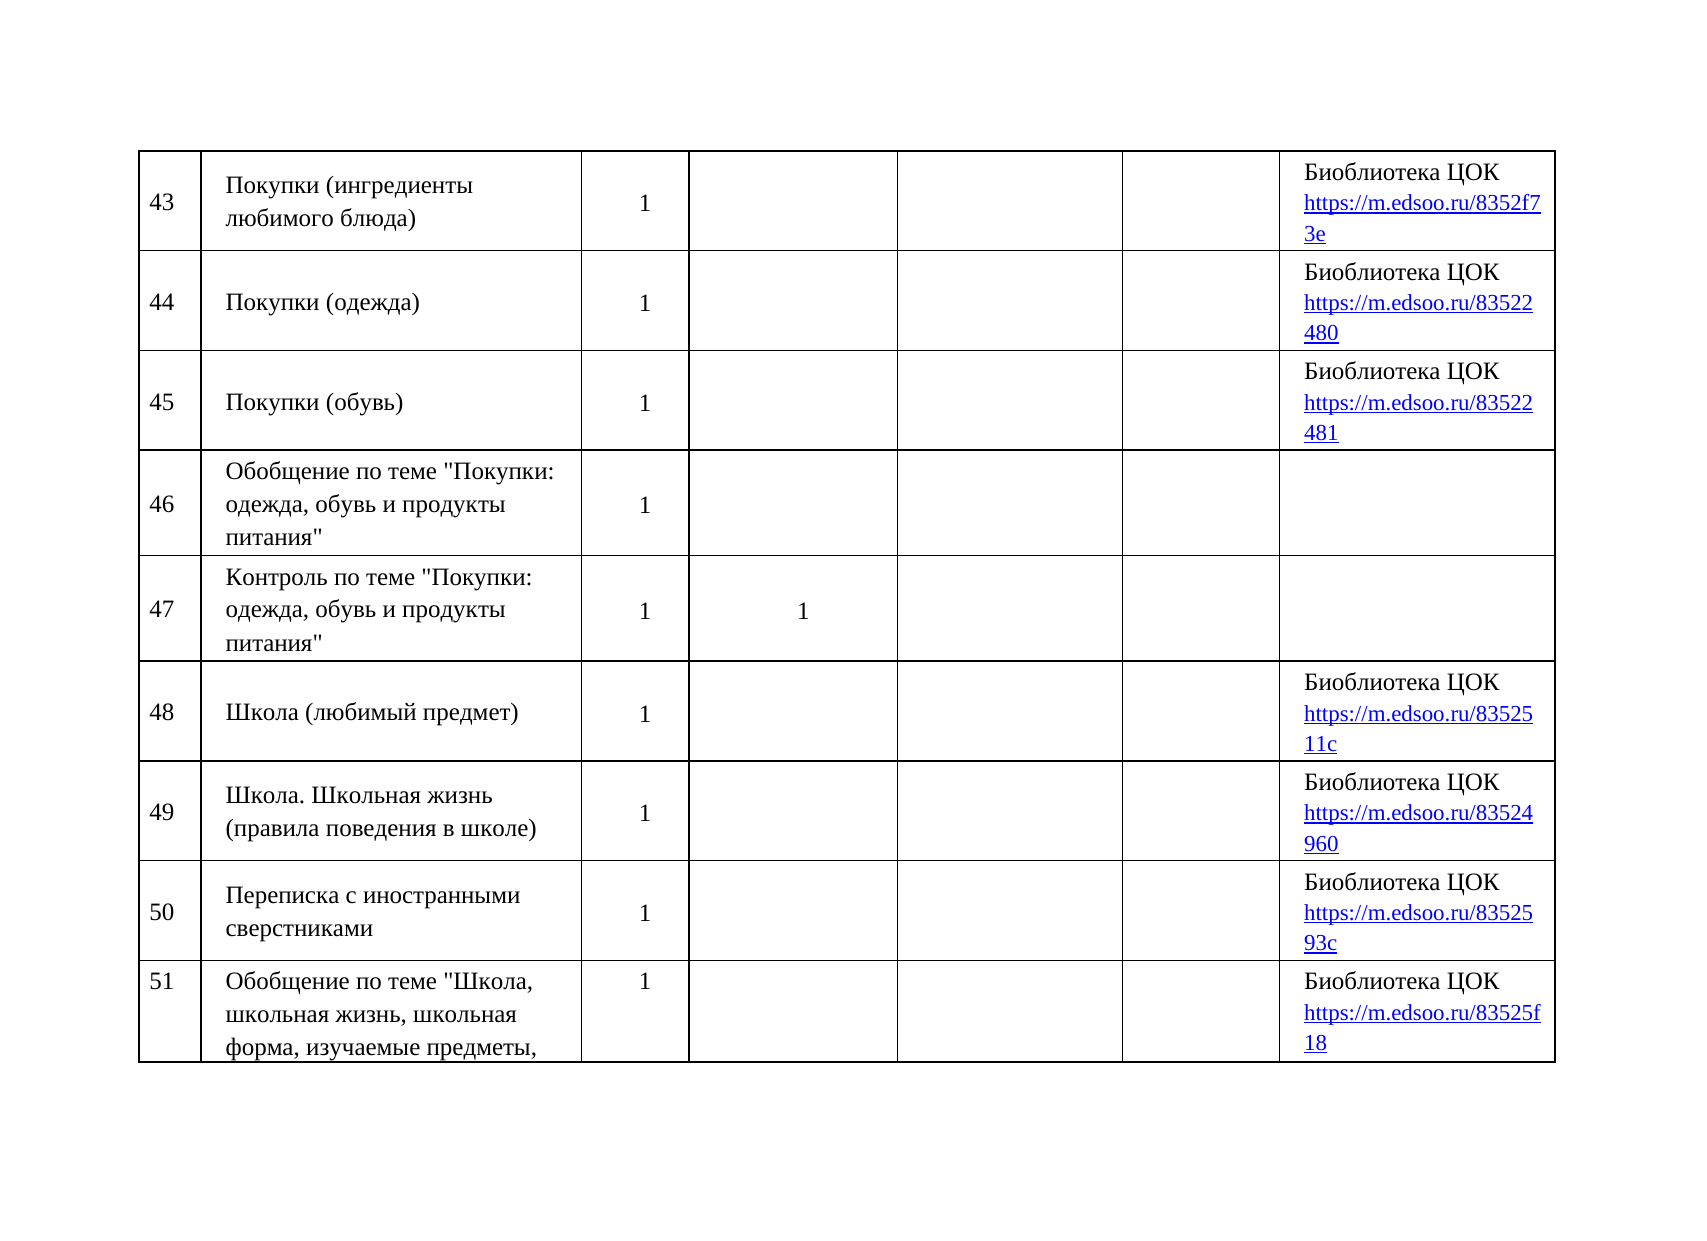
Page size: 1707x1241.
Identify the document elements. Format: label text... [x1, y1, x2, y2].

table_cell [898, 152, 1122, 250]
table_cell Контроль по теме "Покупки: одежда, обувь и продукты питания" [202, 556, 581, 660]
table_cell [1123, 662, 1279, 760]
table_cell [1123, 556, 1279, 660]
table_cell 1 [690, 556, 897, 660]
table_cell [1123, 152, 1279, 250]
table_cell [690, 351, 897, 449]
table_cell Покупки (обувь) [202, 351, 581, 449]
table_cell [690, 662, 897, 760]
table_cell Биоблиотека ЦОК https://m.edsoo.ru/83525f18 [1280, 961, 1554, 1061]
table_cell 48 [140, 662, 200, 760]
table_cell [690, 251, 897, 349]
table_cell Биоблиотека ЦОК https://m.edsoo.ru/83524960 [1280, 762, 1554, 860]
table_cell 50 [140, 861, 200, 959]
table_cell 45 [140, 351, 200, 449]
table_cell [690, 861, 897, 959]
table_cell 1 [582, 556, 688, 660]
table_cell [690, 152, 897, 250]
table_cell Биоблиотека ЦОК https://m.edsoo.ru/8352f73e [1280, 152, 1554, 250]
table_cell [898, 961, 1122, 1061]
table_cell Переписка с иностранными сверстниками [202, 861, 581, 959]
table_cell Обобщение по теме "Покупки: одежда, обувь и продукты питания" [202, 451, 581, 555]
table_cell 1 [582, 451, 688, 555]
table_cell 1 [582, 762, 688, 860]
table_cell Покупки (одежда) [202, 251, 581, 349]
table_cell Обобщение по теме "Школа, школьная жизнь, школьная форма, изучаемые предметы, [202, 961, 581, 1061]
table_cell 44 [140, 251, 200, 349]
table_cell [898, 351, 1122, 449]
table_cell [1123, 251, 1279, 349]
table_cell 43 [140, 152, 200, 250]
table_cell [1123, 861, 1279, 959]
table_cell 1 [582, 662, 688, 760]
table_cell 51 [140, 961, 200, 1061]
table_cell 49 [140, 762, 200, 860]
table_cell [1123, 351, 1279, 449]
table_cell Биоблиотека ЦОК https://m.edsoo.ru/83522480 [1280, 251, 1554, 349]
table_cell 47 [140, 556, 200, 660]
table_cell [690, 451, 897, 555]
table_cell 1 [582, 861, 688, 959]
table_cell [898, 451, 1122, 555]
table_cell [898, 861, 1122, 959]
table_cell 46 [140, 451, 200, 555]
table_cell Школа (любимый предмет) [202, 662, 581, 760]
table_cell Биоблиотека ЦОК https://m.edsoo.ru/8352593c [1280, 861, 1554, 959]
table_cell Биоблиотека ЦОК https://m.edsoo.ru/83522481 [1280, 351, 1554, 449]
table_cell [690, 762, 897, 860]
table_cell 1 [582, 152, 688, 250]
table_cell Биоблиотека ЦОК https://m.edsoo.ru/8352511c [1280, 662, 1554, 760]
table_cell [1123, 961, 1279, 1061]
table_cell [690, 961, 897, 1061]
table_cell [898, 662, 1122, 760]
table_cell [1123, 762, 1279, 860]
table_cell 1 [582, 351, 688, 449]
table_cell Школа. Школьная жизнь (правила поведения в школе) [202, 762, 581, 860]
table_cell [1123, 451, 1279, 555]
table_cell [1280, 556, 1554, 660]
table_cell [898, 251, 1122, 349]
table_cell [898, 762, 1122, 860]
table_cell 1 [582, 251, 688, 349]
table_cell Покупки (ингредиенты любимого блюда) [202, 152, 581, 250]
table_cell [898, 556, 1122, 660]
table_cell 1 [582, 961, 688, 1061]
table_cell [1280, 451, 1554, 555]
